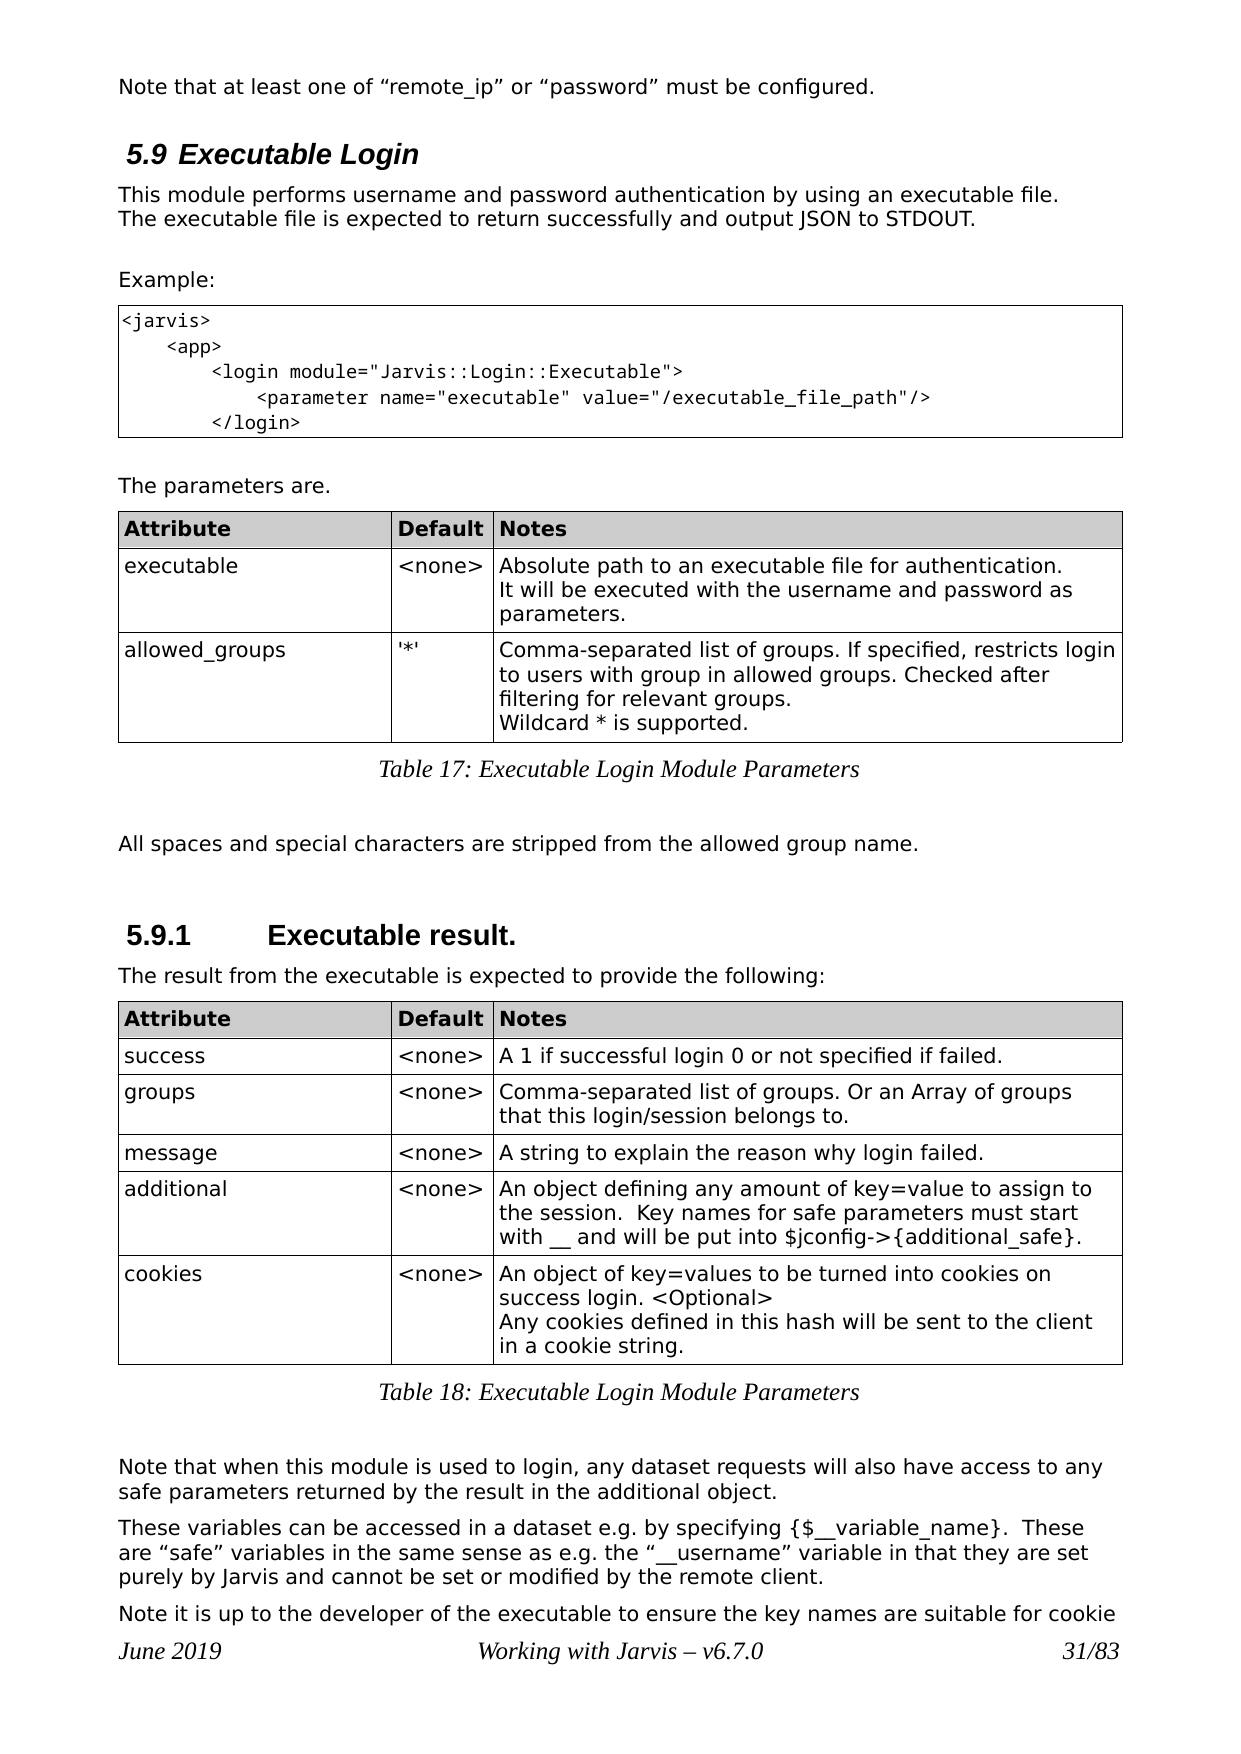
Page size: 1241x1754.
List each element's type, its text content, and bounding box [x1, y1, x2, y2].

table_cell success [119, 1039, 391, 1074]
table_header Default [392, 512, 493, 547]
table_cell Comma-separated list of groups. Or an Array of groups that this login/session belongs to. [494, 1075, 1122, 1134]
text Note that at least one of “remote_ip” or “password” must be configured. [118, 75, 1122, 99]
table_header Attribute [119, 512, 391, 547]
text Table 17: Executable Login Module Parameters [118, 754, 1122, 783]
text Example: [118, 244, 1122, 292]
text Table 18: Executable Login Module Parameters [118, 1377, 1122, 1406]
text </login> [119, 407, 1122, 437]
table_cell <none> [392, 1172, 493, 1255]
text <jarvis> <app> [119, 306, 1122, 356]
text This module performs username and password authentication by using an executable file. The executable file is expected to return successfully and output JSON to STDOUT. [118, 183, 1122, 231]
subtitle Executable Login [118, 137, 1122, 170]
table_cell <none> [392, 549, 493, 632]
table_header Attribute [119, 1002, 391, 1037]
table_cell A string to explain the reason why login failed. [494, 1135, 1122, 1171]
table_cell additional [119, 1172, 391, 1255]
table_cell A 1 if successful login 0 or not specified if failed. [494, 1039, 1122, 1074]
table_cell <none> [392, 1039, 493, 1074]
table_cell cookies [119, 1256, 391, 1364]
table_cell <none> [392, 1075, 493, 1134]
subtitle Executable result. [118, 918, 1122, 952]
table_cell '*' [392, 633, 493, 741]
table_cell Comma-separated list of groups. If specified, restricts login to users with group in allowed groups. Checked after filtering for relevant groups. Wildcard * is supported. [494, 633, 1122, 741]
table_cell An object of key=values to be turned into cookies on success login. <Optional> Any cookies defined in this hash will be sent to the client in a cookie string. [494, 1256, 1122, 1364]
text The parameters are. [118, 474, 1122, 499]
text These variables can be accessed in a dataset e.g. by specifying {$__variable_name}. These are “safe” variables in the same sense as e.g. the “__username” variable in that they are set purely by Jarvis and cannot be set or modified by the remote client. [118, 1516, 1122, 1589]
text Note that when this module is used to login, any dataset requests will also have access to any safe parameters returned by the result in the additional object. [118, 1455, 1122, 1504]
text All spaces and special characters are stripped from the allowed group name. [118, 832, 1122, 881]
table_cell message [119, 1135, 391, 1171]
text Note it is up to the developer of the executable to ensure the key names are suitable for cookie [118, 1602, 1122, 1626]
table_cell executable [119, 549, 391, 632]
table_cell An object defining any amount of key=value to assign to the session. Key names for safe parameters must start with __ and will be put into $jconfig->{additional_safe}. [494, 1172, 1122, 1255]
table_cell Absolute path to an executable file for authentication. It will be executed with the username and password as parameters. [494, 549, 1122, 632]
table_header Notes [494, 512, 1122, 547]
text <parameter name="executable" value="/executable_file_path"/> [119, 381, 1122, 407]
table_cell <none> [392, 1135, 493, 1171]
table_header Default [392, 1002, 493, 1037]
table_cell <none> [392, 1256, 493, 1364]
text <login module="Jarvis::Login::Executable"> [119, 356, 1122, 381]
text The result from the executable is expected to provide the following: [118, 964, 1122, 989]
table_header Notes [494, 1002, 1122, 1037]
table_cell groups [119, 1075, 391, 1134]
table_cell allowed_groups [119, 633, 391, 741]
